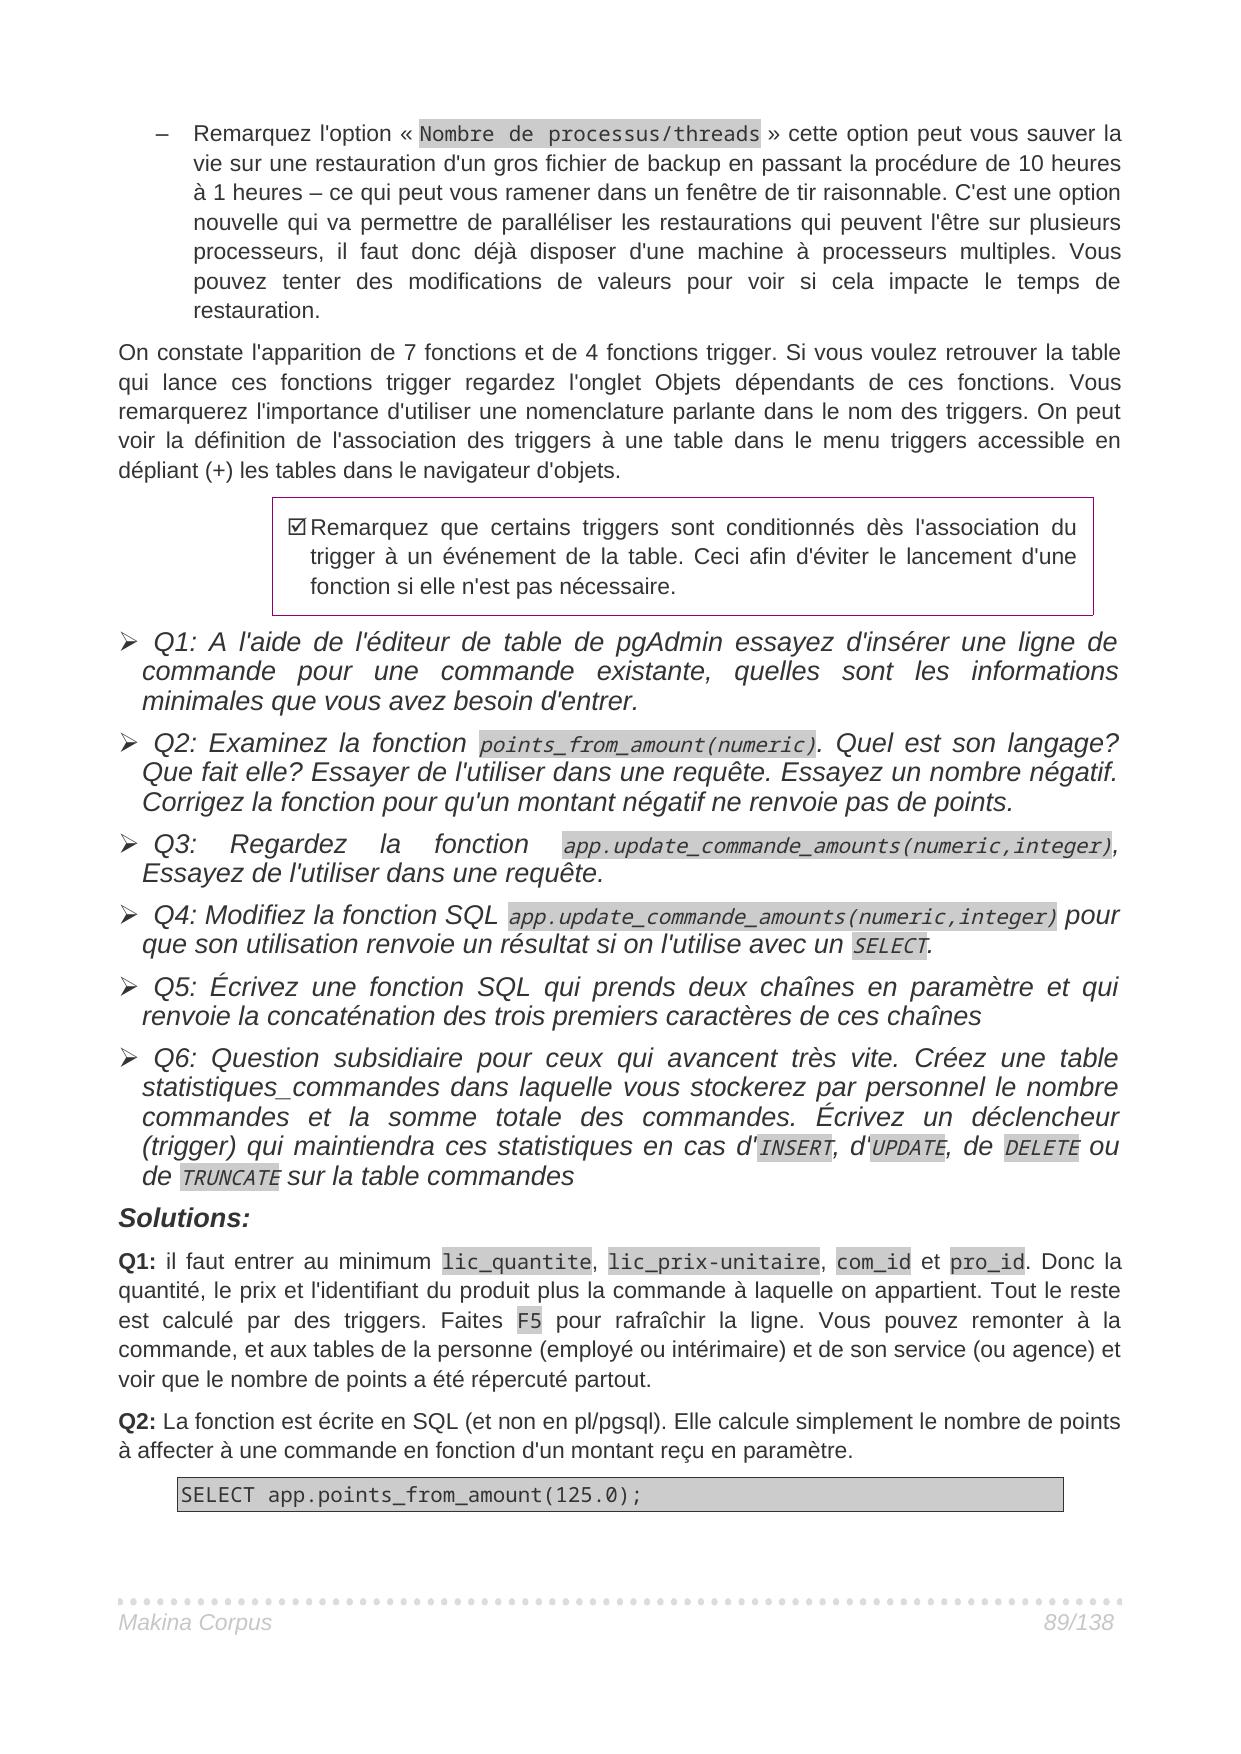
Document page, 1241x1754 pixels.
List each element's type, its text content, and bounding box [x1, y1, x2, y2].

list Q5: Écrivez une fonction SQL qui prends deux chaînes en paramètre et qui renvoie la concaténation des trois premiers caractères de ces chaînes [118, 972, 1122, 1031]
text Q2: La fonction est écrite en SQL (et non en pl/pgsql). Elle calcule simplement le nombre de points à affecter à une commande en fonction d'un montant reçu en paramètre. [118, 1406, 1122, 1464]
list Q1: A l'aide de l'éditeur de table de pgAdmin essayez d'insérer une ligne de commande pour une commande existante, quelles sont les informations minimales que vous avez besoin d'entrer. [118, 628, 1122, 716]
list Q3: Regardez la fonction app.update_commande_amounts(numeric,integer), Essayez de l'utiliser dans une requête. [118, 829, 1122, 888]
list Q4: Modifiez la fonction SQL app.update_commande_amounts(numeric,integer) pour que son utilisation renvoie un résultat si on l'utilise avec un SELECT. [118, 901, 1122, 960]
text SELECT app.points_from_amount(125.0); [178, 1478, 1063, 1511]
text Solutions: [118, 1204, 1122, 1233]
picture [118, 1593, 1123, 1610]
list Remarquez que certains triggers sont conditionnés dès l'association du trigger à un événement de la table. Ceci afin d'éviter le lancement d'une fonction si elle n'est pas nécessaire. [273, 498, 1093, 615]
list Remarquez l'option « Nombre de processus/threads » cette option peut vous sauver la vie sur une restauration d'un gros fichier de backup en passant la procédure de 10 heures à 1 heures – ce qui peut vous ramener dans un fenêtre de tir raisonnable. C'est une option nouvelle qui va permettre de paralléliser les restaurations qui peuvent l'être sur plusieurs processeurs, il faut donc déjà disposer d'une machine à processeurs multiples. Vous pouvez tenter des modifications de valeurs pour voir si cela impacte le temps de restauration. [156, 118, 1122, 324]
text On constate l'apparition de 7 fonctions et de 4 fonctions trigger. Si vous voulez retrouver la table qui lance ces fonctions trigger regardez l'onglet Objets dépendants de ces fonctions. Vous remarquerez l'importance d'utiliser une nomenclature parlante dans le nom des triggers. On peut voir la définition de l'association des triggers à une table dans le menu triggers accessible en dépliant (+) les tables dans le navigateur d'objets. [118, 337, 1122, 484]
text Q1: il faut entrer au minimum lic_quantite, lic_prix-unitaire, com_id et pro_id. Donc la quantité, le prix et l'identifiant du produit plus la commande à laquelle on appartient. Tout le reste est calculé par des triggers. Faites F5 pour rafraîchir la ligne. Vous pouvez remonter à la commande, et aux tables de la personne (employé ou intérimaire) et de son service (ou agence) et voir que le nombre de points a été répercuté partout. [118, 1246, 1122, 1393]
list Q6: Question subsidiaire pour ceux qui avancent très vite. Créez une table statistiques_commandes dans laquelle vous stockerez par personnel le nombre commandes et la somme totale des commandes. Écrivez un déclencheur (trigger) qui maintiendra ces statistiques en cas d'INSERT, d'UPDATE, de DELETE ou de TRUNCATE sur la table commandes [118, 1044, 1122, 1191]
list Q2: Examinez la fonction points_from_amount(numeric). Quel est son langage? Que fait elle? Essayer de l'utiliser dans une requête. Essayez un nombre négatif. Corrigez la fonction pour qu'un montant négatif ne renvoie pas de points. [118, 728, 1122, 817]
